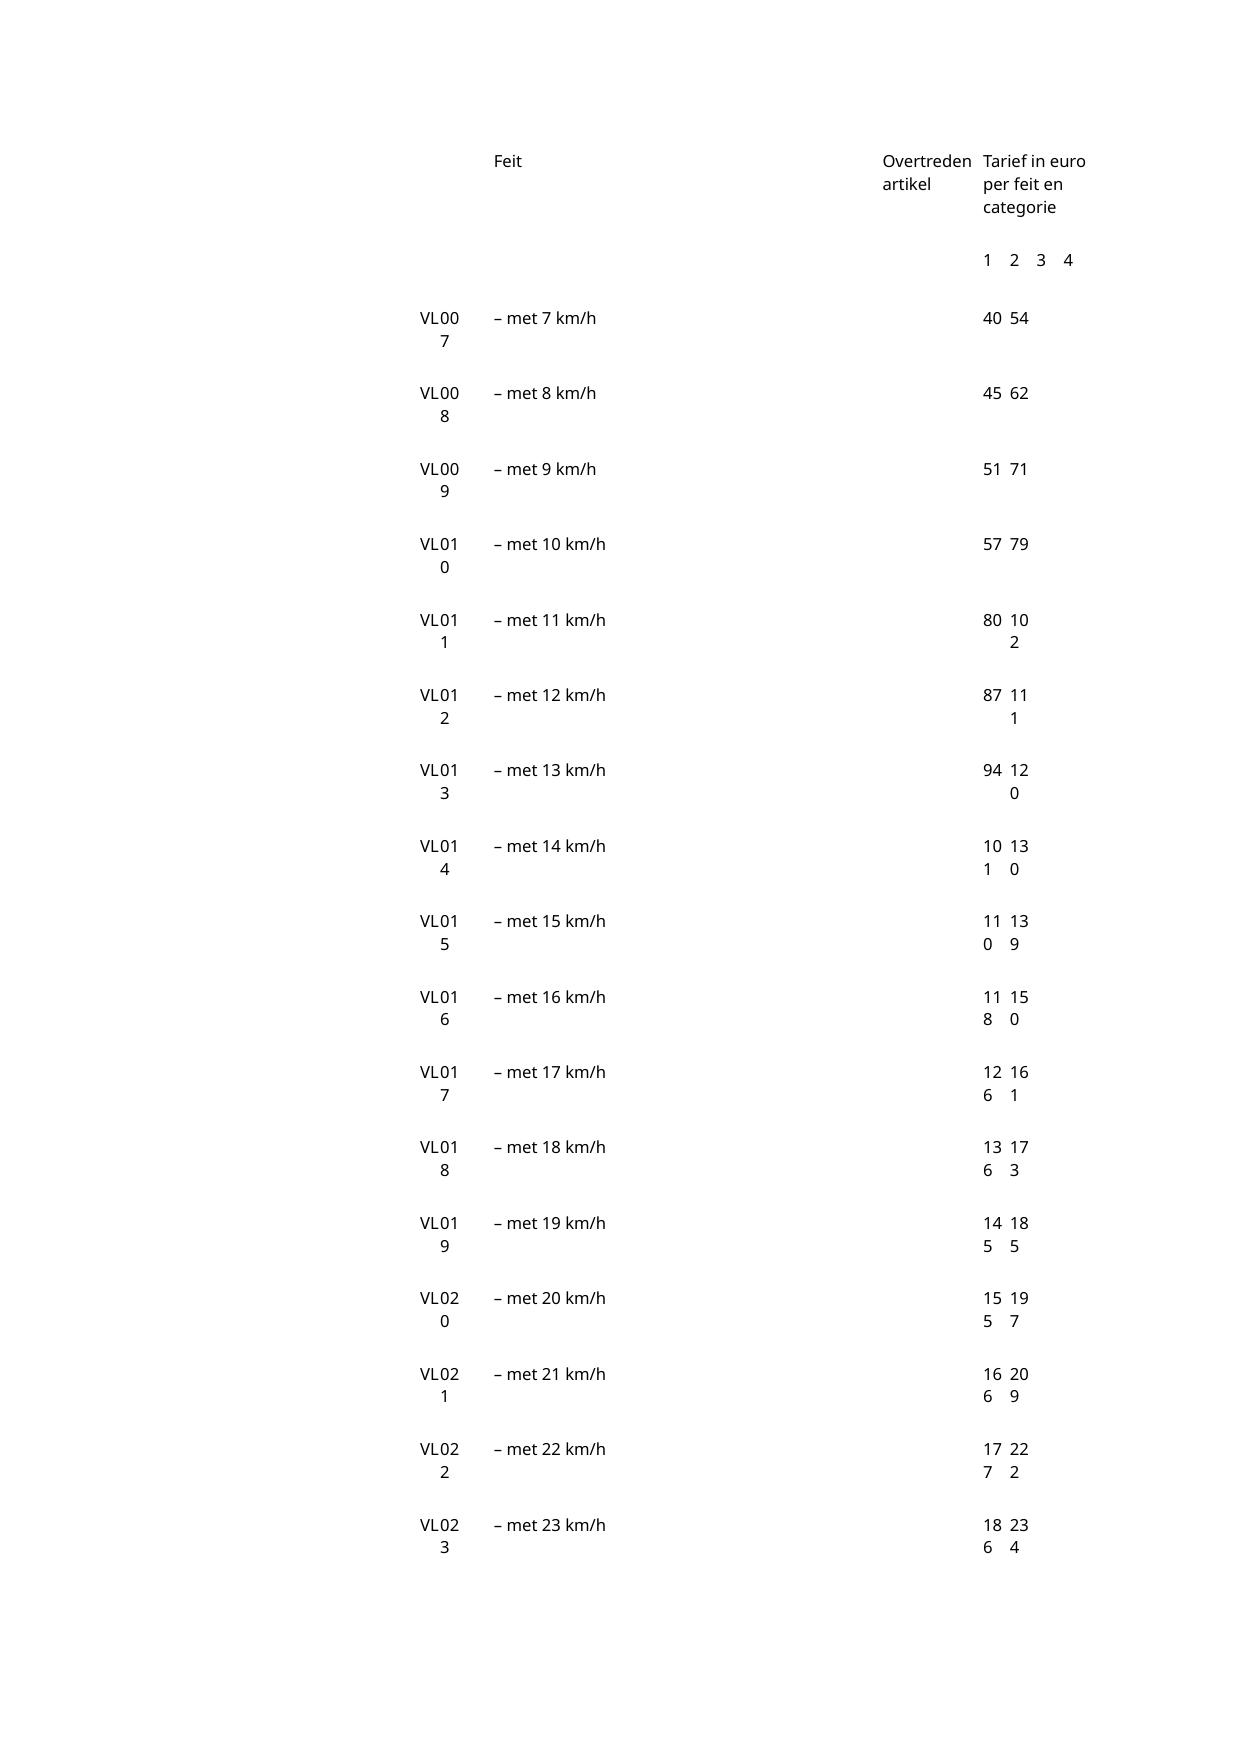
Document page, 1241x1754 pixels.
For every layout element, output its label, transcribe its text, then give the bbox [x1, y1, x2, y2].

table_cell [882, 307, 983, 382]
table_cell [467, 910, 494, 985]
table_cell [882, 1136, 983, 1212]
table_cell 166 [983, 1363, 1009, 1438]
table_cell [1063, 985, 1090, 1061]
table_cell [467, 1287, 494, 1362]
table_cell – met 9 km/h [494, 458, 882, 533]
table_cell – met 22 km/h [494, 1438, 882, 1513]
table_cell [882, 1287, 983, 1362]
table_cell [467, 684, 494, 759]
table_cell 009 [440, 458, 467, 533]
table_cell [1036, 458, 1063, 533]
table_cell [467, 1212, 494, 1287]
table_cell VL [420, 1061, 440, 1136]
table_cell – met 20 km/h [494, 1287, 882, 1362]
table_cell [882, 684, 983, 759]
table_cell [882, 910, 983, 985]
table_cell [467, 382, 494, 457]
table_cell [1063, 1513, 1090, 1589]
table_cell [1063, 458, 1090, 533]
table_cell 1 [983, 248, 1009, 307]
table_cell [1036, 1212, 1063, 1287]
table_cell [1036, 307, 1063, 382]
table_cell [882, 533, 983, 608]
table_cell 185 [1010, 1212, 1036, 1287]
table_cell 023 [440, 1513, 467, 1589]
table_cell – met 10 km/h [494, 533, 882, 608]
table_cell 017 [440, 1061, 467, 1136]
table_cell 145 [983, 1212, 1009, 1287]
table_cell 102 [1010, 608, 1036, 684]
table_cell 80 [983, 608, 1009, 684]
table_cell [882, 835, 983, 910]
table_cell VL [420, 684, 440, 759]
table_cell [882, 985, 983, 1061]
table_cell – met 13 km/h [494, 759, 882, 834]
table_cell [467, 608, 494, 684]
table_cell [467, 1363, 494, 1438]
table_cell 110 [983, 910, 1009, 985]
table_header [440, 150, 467, 248]
table_cell 51 [983, 458, 1009, 533]
table_cell VL [420, 1438, 440, 1513]
table_cell [1036, 1287, 1063, 1362]
table_cell 007 [440, 307, 467, 382]
table_cell [882, 608, 983, 684]
table_cell [882, 1363, 983, 1438]
table_cell VL [420, 835, 440, 910]
table_cell [1036, 1513, 1063, 1589]
table_cell 57 [983, 533, 1009, 608]
table_cell 4 [1063, 248, 1090, 307]
table_cell – met 11 km/h [494, 608, 882, 684]
table_cell [1036, 1136, 1063, 1212]
table_cell [467, 458, 494, 533]
table_cell [467, 533, 494, 608]
table_cell [1036, 382, 1063, 457]
table_cell 015 [440, 910, 467, 985]
table_cell 45 [983, 382, 1009, 457]
table_cell VL [420, 759, 440, 834]
table_cell [1036, 608, 1063, 684]
table_cell 018 [440, 1136, 467, 1212]
table_cell 87 [983, 684, 1009, 759]
table_cell 79 [1010, 533, 1036, 608]
table_cell 011 [440, 608, 467, 684]
table_cell 022 [440, 1438, 467, 1513]
table_cell VL [420, 1363, 440, 1438]
table_cell VL [420, 458, 440, 533]
table_cell – met 7 km/h [494, 307, 882, 382]
table_cell 118 [983, 985, 1009, 1061]
table_cell – met 19 km/h [494, 1212, 882, 1287]
table_cell VL [420, 533, 440, 608]
table_cell [1036, 1438, 1063, 1513]
table_cell 136 [983, 1136, 1009, 1212]
table_cell VL [420, 1212, 440, 1287]
table_cell 139 [1010, 910, 1036, 985]
table_cell 54 [1010, 307, 1036, 382]
table_cell [1063, 1136, 1090, 1212]
table_cell 62 [1010, 382, 1036, 457]
table_header Feit [494, 150, 882, 248]
table_cell VL [420, 307, 440, 382]
table_cell VL [420, 1136, 440, 1212]
table_cell [467, 835, 494, 910]
table_cell – met 16 km/h [494, 985, 882, 1061]
table_cell [882, 248, 983, 307]
table_cell [1063, 1061, 1090, 1136]
table_cell [1063, 910, 1090, 985]
table_cell [1063, 307, 1090, 382]
table_cell – met 15 km/h [494, 910, 882, 985]
table_cell [1063, 835, 1090, 910]
table_cell [882, 1061, 983, 1136]
table_cell 234 [1010, 1513, 1036, 1589]
table_cell [882, 759, 983, 834]
table_cell 020 [440, 1287, 467, 1362]
table_cell VL [420, 608, 440, 684]
table_header [467, 150, 494, 248]
table_cell – met 8 km/h [494, 382, 882, 457]
table_cell [1063, 1287, 1090, 1362]
table_cell [882, 1513, 983, 1589]
table_cell [1036, 759, 1063, 834]
table_cell [467, 248, 494, 307]
table_cell [1063, 1212, 1090, 1287]
table_cell [467, 1513, 494, 1589]
table_cell VL [420, 1287, 440, 1362]
table_cell [1036, 985, 1063, 1061]
table_cell [882, 1212, 983, 1287]
table_cell 014 [440, 835, 467, 910]
table_cell [1036, 684, 1063, 759]
table_cell VL [420, 910, 440, 985]
table_cell [1063, 684, 1090, 759]
table_cell 94 [983, 759, 1009, 834]
table_cell [494, 248, 882, 307]
table_cell – met 23 km/h [494, 1513, 882, 1589]
table_cell 150 [1010, 985, 1036, 1061]
table_cell 71 [1010, 458, 1036, 533]
table_cell 197 [1010, 1287, 1036, 1362]
table_cell [440, 248, 467, 307]
table_cell 177 [983, 1438, 1009, 1513]
table_cell VL [420, 1513, 440, 1589]
table_cell 111 [1010, 684, 1036, 759]
table_header Tarief in euro per feit en categorie [983, 150, 1090, 248]
table_cell 173 [1010, 1136, 1036, 1212]
table_cell 222 [1010, 1438, 1036, 1513]
table_cell 013 [440, 759, 467, 834]
table_cell 40 [983, 307, 1009, 382]
table_cell [1063, 1363, 1090, 1438]
table_cell [882, 382, 983, 457]
table_header Overtreden artikel [882, 150, 983, 248]
table_cell [882, 458, 983, 533]
table_cell [1036, 533, 1063, 608]
table_cell – met 18 km/h [494, 1136, 882, 1212]
table_cell [467, 307, 494, 382]
table_cell 120 [1010, 759, 1036, 834]
table_cell [420, 248, 440, 307]
table_cell 010 [440, 533, 467, 608]
table_cell 012 [440, 684, 467, 759]
table_cell 019 [440, 1212, 467, 1287]
table_header [420, 150, 440, 248]
table_cell – met 12 km/h [494, 684, 882, 759]
table_cell 016 [440, 985, 467, 1061]
table_cell [1063, 533, 1090, 608]
table_cell 101 [983, 835, 1009, 910]
table_cell [1036, 835, 1063, 910]
table_cell 161 [1010, 1061, 1036, 1136]
table_cell [467, 759, 494, 834]
table_cell 130 [1010, 835, 1036, 910]
table_cell 209 [1010, 1363, 1036, 1438]
table_cell 155 [983, 1287, 1009, 1362]
table_cell [467, 985, 494, 1061]
table_cell 186 [983, 1513, 1009, 1589]
table_cell 008 [440, 382, 467, 457]
table_cell [1063, 759, 1090, 834]
table_cell – met 17 km/h [494, 1061, 882, 1136]
table_cell [467, 1061, 494, 1136]
table_cell 126 [983, 1061, 1009, 1136]
table_cell [1036, 1363, 1063, 1438]
table_cell [1063, 1438, 1090, 1513]
table_cell 3 [1036, 248, 1063, 307]
table_cell [1036, 1061, 1063, 1136]
table_cell [467, 1438, 494, 1513]
table_cell [1036, 910, 1063, 985]
table_cell 2 [1010, 248, 1036, 307]
table_cell – met 14 km/h [494, 835, 882, 910]
table_cell [882, 1438, 983, 1513]
table_cell VL [420, 382, 440, 457]
table_cell 021 [440, 1363, 467, 1438]
table_cell VL [420, 985, 440, 1061]
table_cell [467, 1136, 494, 1212]
table_cell [1063, 608, 1090, 684]
table_cell – met 21 km/h [494, 1363, 882, 1438]
table_cell [1063, 382, 1090, 457]
